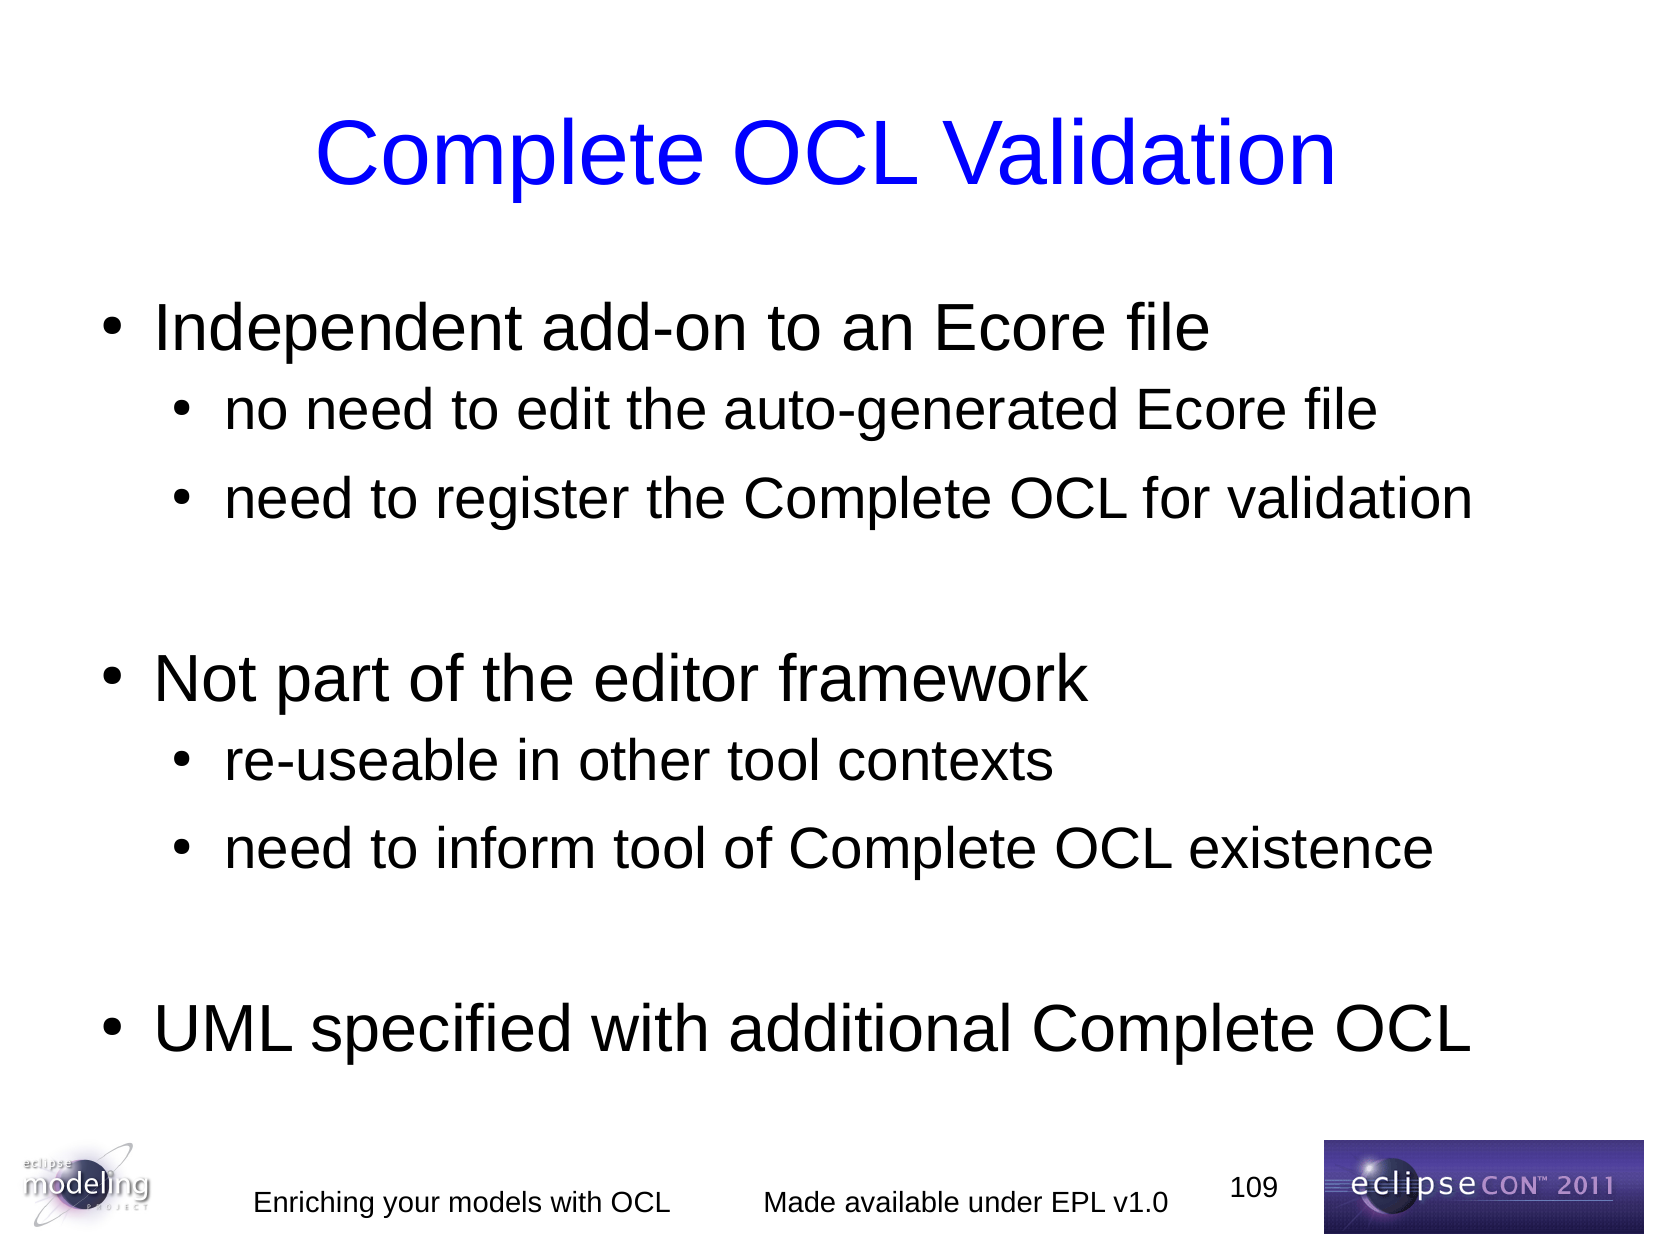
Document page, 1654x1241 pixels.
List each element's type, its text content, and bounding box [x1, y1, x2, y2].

picture [1324, 1140, 1644, 1234]
picture [9, 1136, 156, 1235]
title Complete OCL Validation [82, 56, 1571, 250]
list Independent add-on to an Ecore file no need to edit the auto-generated Ecore file need to register the Complete OCL for validation Not part of the editor framework re-useable in other tool contexts need to inform tool of Complete OCL existence UML specified with additional Complete OCL [82, 290, 1571, 1094]
